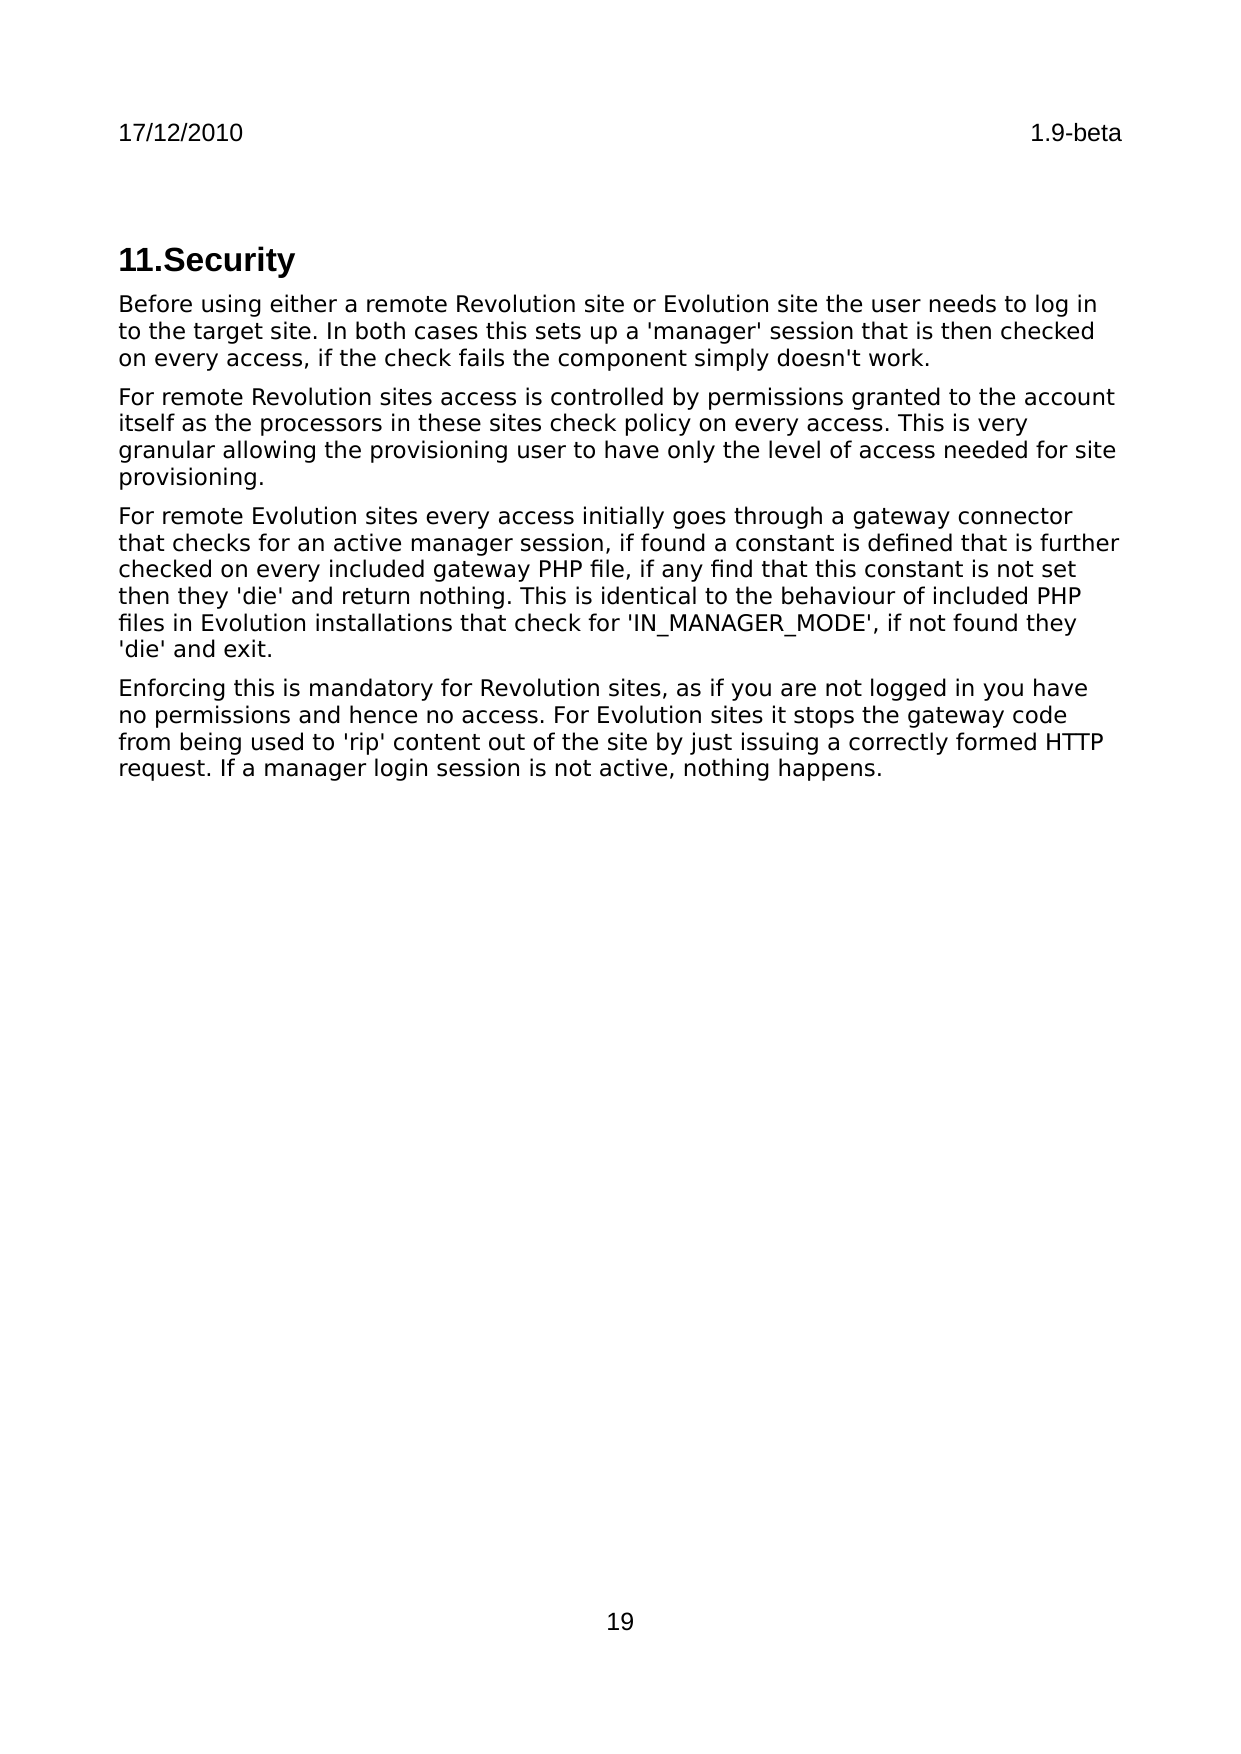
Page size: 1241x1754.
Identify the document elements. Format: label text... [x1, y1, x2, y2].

text Before using either a remote Revolution site or Evolution site the user needs to log in to the target site. In both cases this sets up a 'manager' session that is then checked on every access, if the check fails the component simply doesn't work. [118, 291, 1122, 371]
text For remote Revolution sites access is controlled by permissions granted to the account itself as the processors in these sites check policy on every access. This is very granular allowing the provisioning user to have only the level of access needed for site provisioning. [118, 384, 1122, 491]
subtitle Security [118, 240, 1122, 279]
text For remote Evolution sites every access initially goes through a gateway connector that checks for an active manager session, if found a constant is defined that is further checked on every included gateway PHP file, if any find that this constant is not set then they 'die' and return nothing. This is identical to the behaviour of included PHP files in Evolution installations that check for 'IN_MANAGER_MODE', if not found they 'die' and exit. [118, 503, 1122, 663]
text Enforcing this is mandatory for Revolution sites, as if you are not logged in you have no permissions and hence no access. For Evolution sites it stops the gateway code from being used to 'rip' content out of the site by just issuing a correctly formed HTTP request. If a manager login session is not active, nothing happens. [118, 676, 1122, 782]
